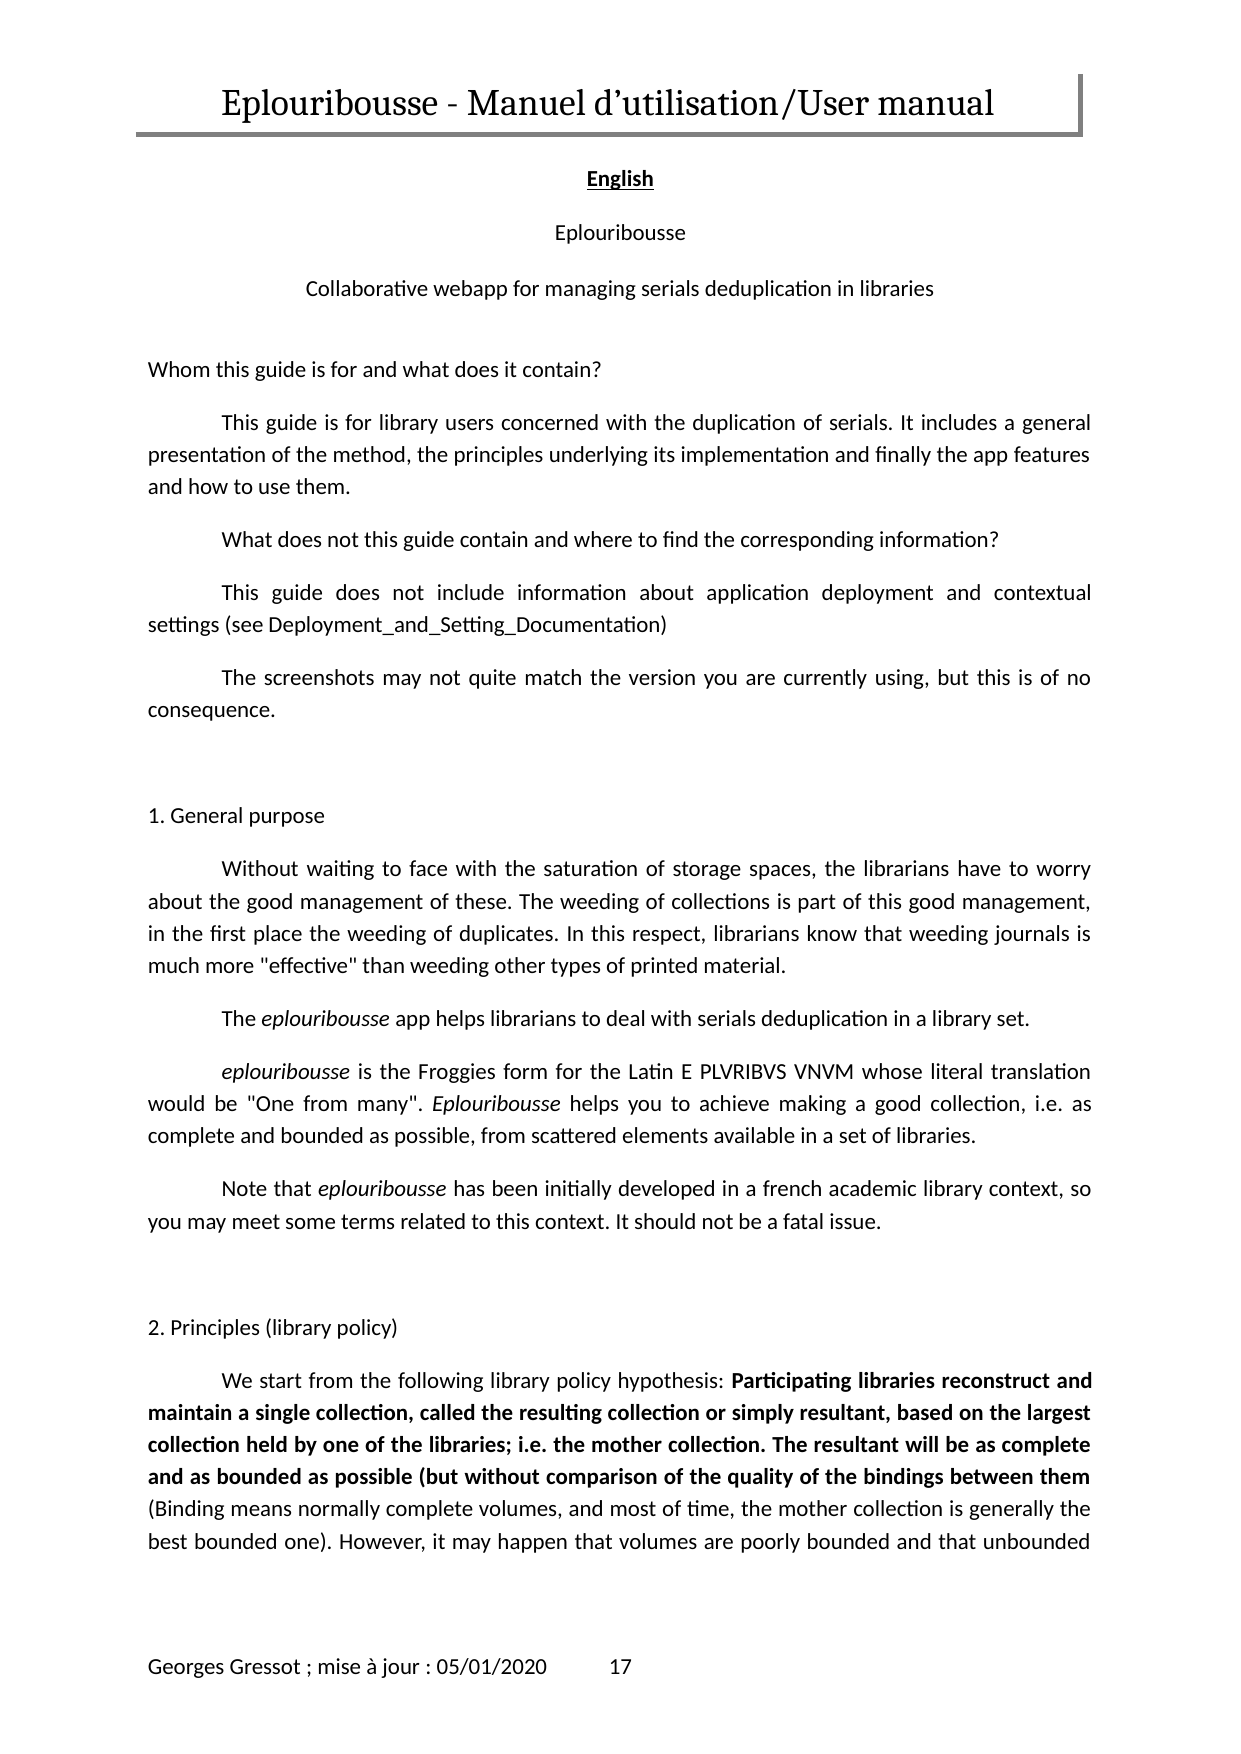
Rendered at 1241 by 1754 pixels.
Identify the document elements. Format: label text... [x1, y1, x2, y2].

text Note that eplouribousse has been initially developed in a french academic library context, so you may meet some terms related to this context. It should not be a fatal issue. [148, 1174, 1093, 1235]
text Eplouribousse [148, 218, 1093, 246]
text Whom this guide is for and what does it contain? [148, 355, 1093, 383]
text This guide is for library users concerned with the duplication of serials. It includes a general presentation of the method, the principles underlying its implementation and finally the app features and how to use them. [148, 408, 1093, 500]
text The screenshots may not quite match the version you are currently using, but this is of no consequence. [148, 663, 1093, 723]
text This guide does not include information about application deployment and contextual settings (see Deployment_and_Setting_Documentation) [148, 578, 1093, 638]
text 2. Principles (library policy) [148, 1313, 1093, 1341]
text Without waiting to face with the saturation of storage spaces, the librarians have to worry about the good management of these. The weeding of collections is part of this good management, in the first place the weeding of duplicates. In this respect, librarians know that weeding journals is much more "effective" than weeding other types of printed material. [148, 854, 1093, 979]
text 1. General purpose [148, 802, 1093, 829]
text The eplouribousse app helps librarians to deal with serials deduplication in a library set. [148, 1004, 1093, 1032]
text What does not this guide contain and where to find the corresponding information? [148, 525, 1093, 553]
text We start from the following library policy hypothesis: Participating libraries reconstruct and maintain a single collection, called the resulting collection or simply resultant, based on the largest collection held by one of the libraries; i.e. the mother collection. The resultant will be as complete and as bounded as possible (but without comparison of the quality of the bindings between them (Binding means normally complete volumes, and most of time, the mother collection is generally the best bounded one). However, it may happen that volumes are poorly bounded and that unbounded [148, 1366, 1093, 1555]
text Collaborative webapp for managing serials deduplication in libraries [148, 274, 1093, 302]
text English [148, 164, 1093, 193]
text eplouribousse is the Froggies form for the Latin E PLVRIBVS VNVM whose literal translation would be "One from many". Eplouribousse helps you to achieve making a good collection, i.e. as complete and bounded as possible, from scattered elements available in a set of libraries. [148, 1057, 1093, 1149]
